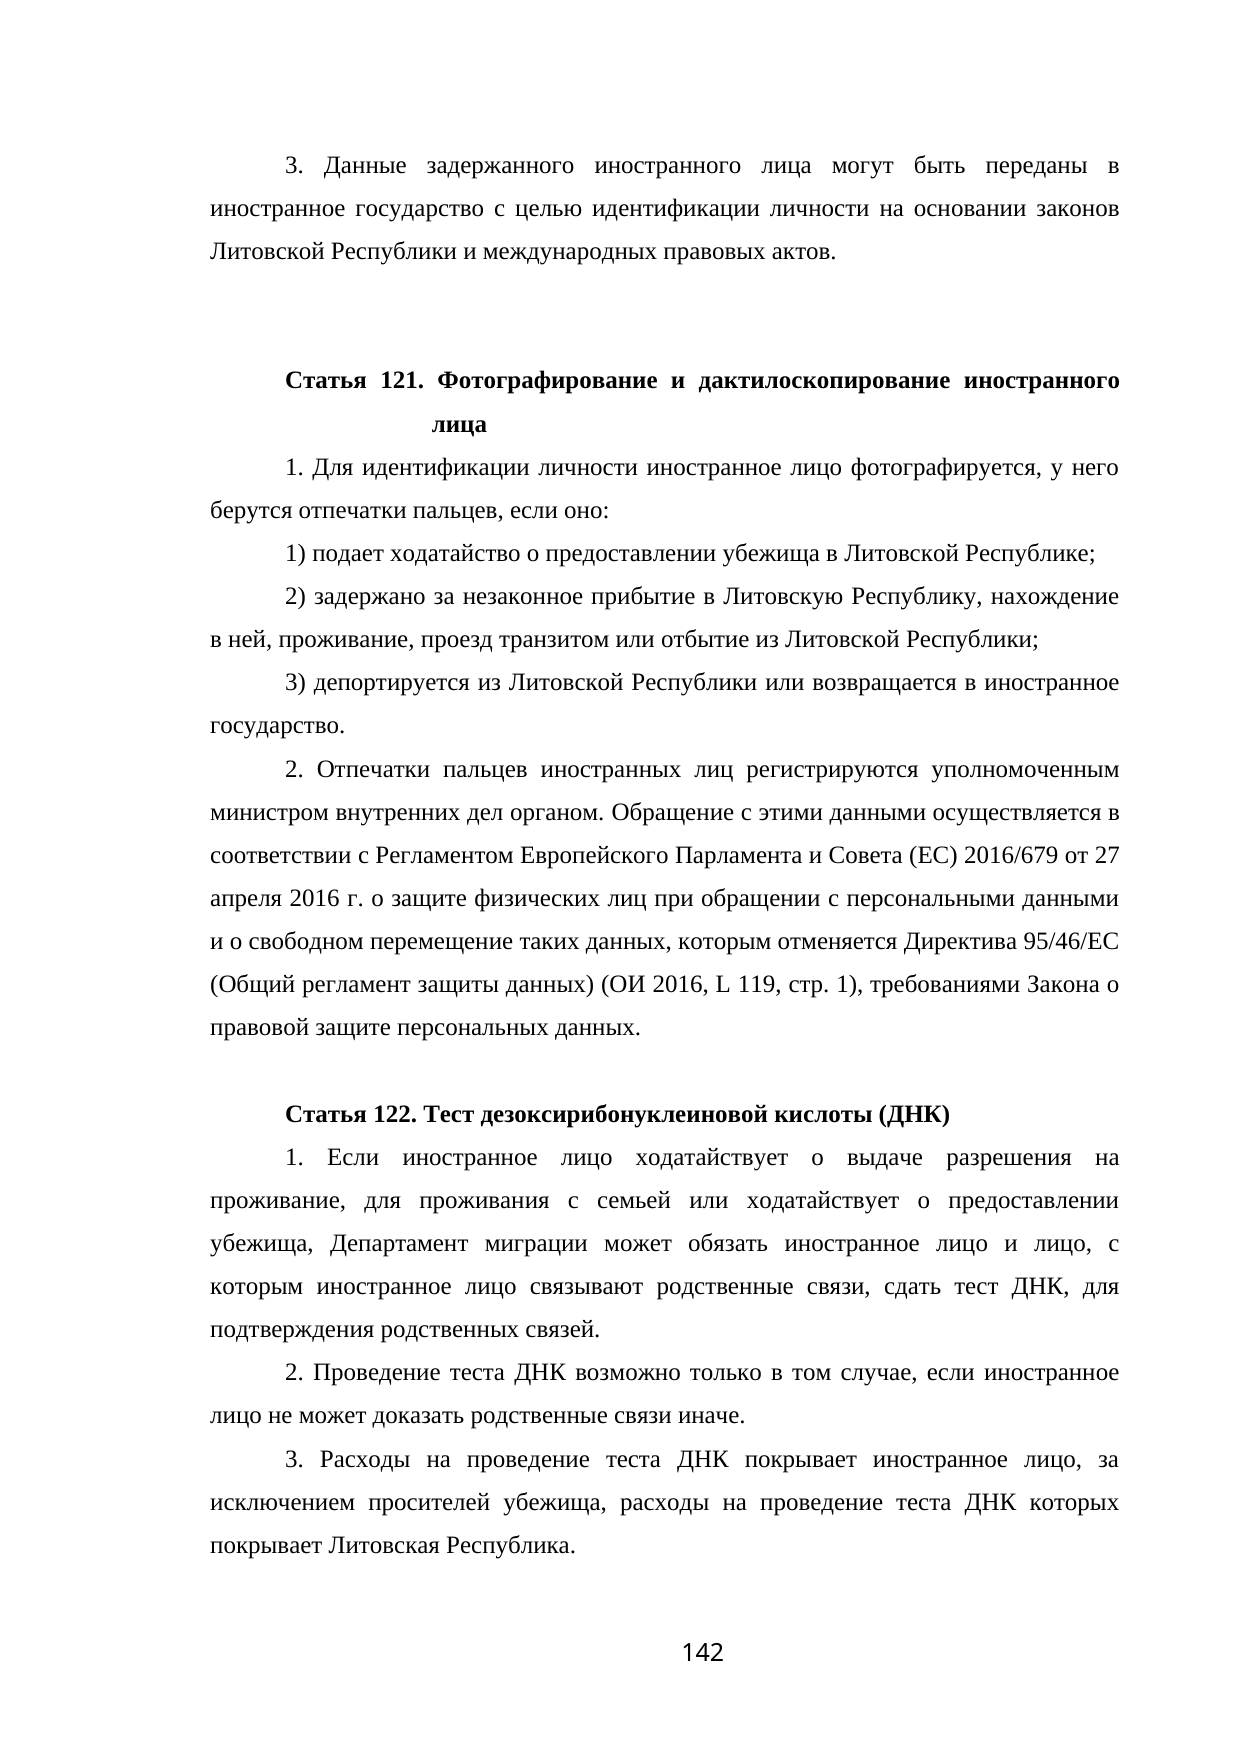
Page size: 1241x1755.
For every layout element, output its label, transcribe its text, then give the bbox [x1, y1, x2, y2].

text 1. Для идентификации личности иностранное лицо фотографируется, у него берутся отпечатки пальцев, если оно: [210, 452, 1120, 524]
text 2) задержано за незаконное прибытие в Литовскую Республику, нахождение в ней, проживание, проезд транзитом или отбытие из Литовской Республики; [210, 581, 1120, 653]
text Статья 121. Фотографирование и дактилоскопирование иностранного лица [285, 366, 1120, 437]
text 3. Данные задержанного иностранного лица могут быть переданы в иностранное государство с целью идентификации личности на основании законов Литовской Республики и международных правовых актов. [210, 150, 1120, 265]
text 1. Если иностранное лицо ходатайствует о выдаче разрешения на проживание, для проживания с семьей или ходатайствует о предоставлении убежища, Департамент миграции может обязать иностранное лицо и лицо, с которым иностранное лицо связывают родственные связи, сдать тест ДНК, для подтверждения родственных связей. [210, 1142, 1120, 1343]
text 1) подает ходатайство о предоставлении убежища в Литовской Республике; [210, 538, 1120, 567]
text 2. Отпечатки пальцев иностранных лиц регистрируются уполномоченным министром внутренних дел органом. Обращение с этими данными осуществляется в соответствии с Регламентом Европейского Парламента и Совета (ЕС) 2016/679 от 27 апреля 2016 г. о защите физических лиц при обращении с персональными данными и о свободном перемещение таких данных, которым отменяется Директива 95/46/ЕС (Общий регламент защиты данных) (ОИ 2016, L 119, стр. 1), требованиями Закона о правовой защите персональных данных. [210, 754, 1120, 1041]
text 3) депортируется из Литовской Республики или возвращается в иностранное государство. [210, 667, 1120, 739]
text Статья 122. Тест дезоксирибонуклеиновой кислоты (ДНК) [210, 1099, 1120, 1127]
text 3. Расходы на проведение теста ДНК покрывает иностранное лицо, за исключением просителей убежища, расходы на проведение теста ДНК которых покрывает Литовская Республика. [210, 1444, 1120, 1559]
text 2. Проведение теста ДНК возможно только в том случае, если иностранное лицо не может доказать родственные связи иначе. [210, 1357, 1120, 1429]
